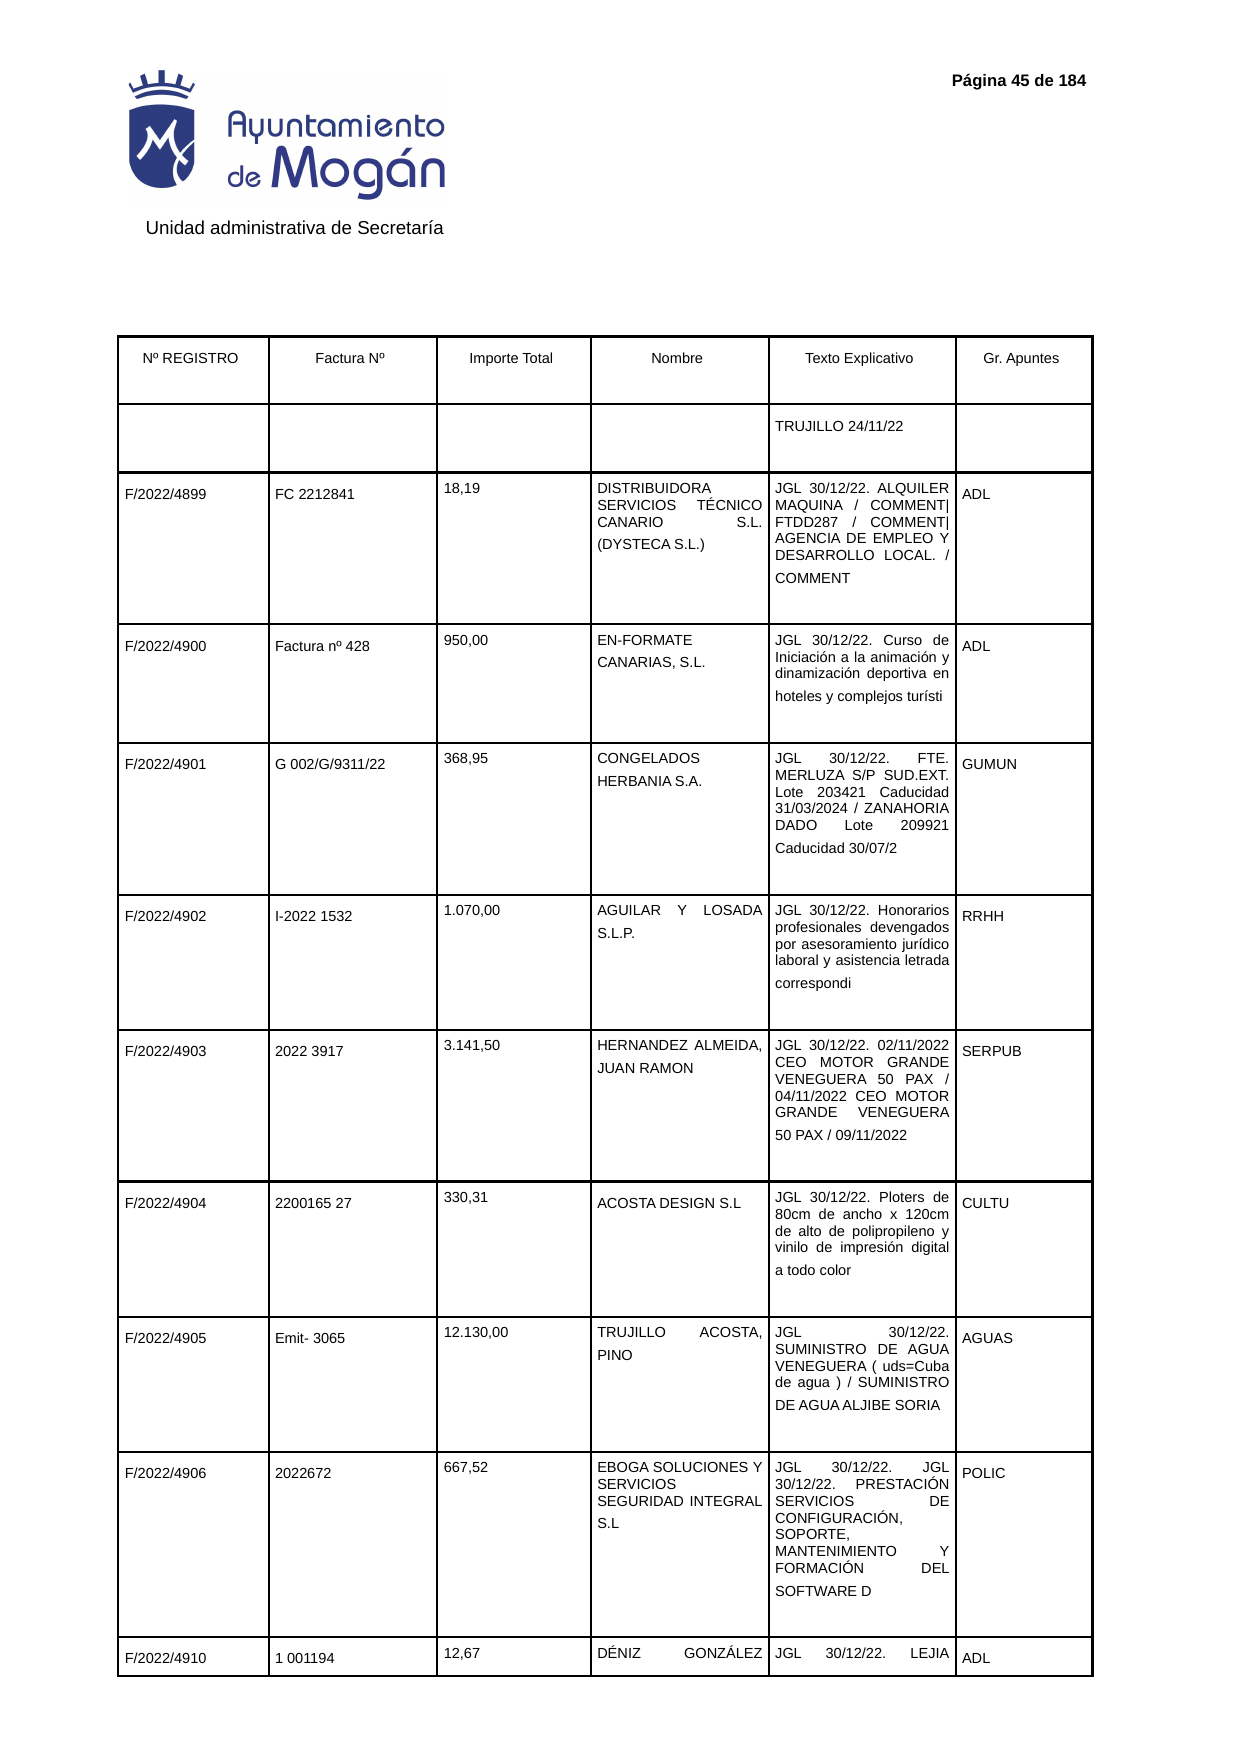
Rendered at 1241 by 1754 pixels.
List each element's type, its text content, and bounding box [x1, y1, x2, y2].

table_cell [270, 405, 436, 471]
table_cell [438, 405, 590, 471]
table_header Importe Total [438, 338, 590, 403]
table_cell JGL 30/12/22. FTE. MERLUZA S/P SUD.EXT. Lote 203421 Caducidad 31/03/2024 / ZANAHORIA DADO Lote 209921 Caducidad 30/07/2 [770, 744, 955, 893]
table_cell SERPUB [957, 1031, 1091, 1180]
table_cell JGL 30/12/22. Curso de Iniciación a la animación y dinamización deportiva en hoteles y complejos turísti [770, 625, 955, 742]
table_cell F/2022/4906 [119, 1453, 268, 1636]
table_cell 330,31 [438, 1183, 590, 1316]
table_cell 2022672 [270, 1453, 436, 1636]
table_cell CONGELADOS HERBANIA S.A. [592, 744, 768, 893]
table_cell F/2022/4910 [119, 1638, 268, 1674]
table_cell JGL 30/12/22. Ploters de 80cm de ancho x 120cm de alto de polipropileno y vinilo de impresión digital a todo color [770, 1183, 955, 1316]
table_cell 1.070,00 [438, 896, 590, 1028]
table_cell 950,00 [438, 625, 590, 742]
table_cell Emit- 3065 [270, 1318, 436, 1451]
table_cell ADL [957, 1638, 1091, 1674]
table_cell 2022 3917 [270, 1031, 436, 1180]
table_cell [119, 405, 268, 471]
table_cell 12,67 [438, 1638, 590, 1674]
picture [128, 70, 445, 206]
table_cell HERNANDEZ ALMEIDA, JUAN RAMON [592, 1031, 768, 1180]
table_header Nº REGISTRO [119, 338, 268, 403]
table_cell JGL 30/12/22. Honorarios profesionales devengados por asesoramiento jurídico laboral y asistencia letrada correspondi [770, 896, 955, 1028]
table_cell 18,19 [438, 474, 590, 623]
table_cell [957, 405, 1091, 471]
table_cell 667,52 [438, 1453, 590, 1636]
table_cell I-2022 1532 [270, 896, 436, 1028]
table_cell F/2022/4905 [119, 1318, 268, 1451]
table_cell JGL 30/12/22. 02/11/2022 CEO MOTOR GRANDE VENEGUERA 50 PAX / 04/11/2022 CEO MOTOR GRANDE VENEGUERA 50 PAX / 09/11/2022 [770, 1031, 955, 1180]
table_cell F/2022/4900 [119, 625, 268, 742]
table_cell POLIC [957, 1453, 1091, 1636]
table_cell 368,95 [438, 744, 590, 893]
table_cell TRUJILLO 24/11/22 [770, 405, 955, 471]
table_cell EN-FORMATE CANARIAS, S.L. [592, 625, 768, 742]
table_cell JGL 30/12/22. SUMINISTRO DE AGUA VENEGUERA ( uds=Cuba de agua ) / SUMINISTRO DE AGUA ALJIBE SORIA [770, 1318, 955, 1451]
table_cell DÉNIZ GONZÁLEZ [592, 1638, 768, 1674]
table_cell F/2022/4903 [119, 1031, 268, 1180]
table_cell GUMUN [957, 744, 1091, 893]
table_cell [592, 405, 768, 471]
table_cell FC 2212841 [270, 474, 436, 623]
table_cell 1 001194 [270, 1638, 436, 1674]
table_cell 3.141,50 [438, 1031, 590, 1180]
table_header Gr. Apuntes [957, 338, 1091, 403]
table_cell ACOSTA DESIGN S.L [592, 1183, 768, 1316]
table_cell F/2022/4902 [119, 896, 268, 1028]
table_cell Factura nº 428 [270, 625, 436, 742]
table_cell DISTRIBUIDORA SERVICIOS TÉCNICO CANARIO S.L. (DYSTECA S.L.) [592, 474, 768, 623]
table_cell ADL [957, 474, 1091, 623]
table_cell EBOGA SOLUCIONES Y SERVICIOS SEGURIDAD INTEGRAL S.L [592, 1453, 768, 1636]
table_cell AGUILAR Y LOSADA S.L.P. [592, 896, 768, 1028]
table_cell G 002/G/9311/22 [270, 744, 436, 893]
table_cell JGL 30/12/22. LEJIA [770, 1638, 955, 1674]
table_cell CULTU [957, 1183, 1091, 1316]
table_header Factura Nº [270, 338, 436, 403]
table_cell F/2022/4904 [119, 1183, 268, 1316]
table_cell 12.130,00 [438, 1318, 590, 1451]
table_cell JGL 30/12/22. ALQUILER MAQUINA / COMMENT|FTDD287 / COMMENT|AGENCIA DE EMPLEO Y DESARROLLO LOCAL. / COMMENT [770, 474, 955, 623]
table_cell AGUAS [957, 1318, 1091, 1451]
table_cell TRUJILLO ACOSTA, PINO [592, 1318, 768, 1451]
table_cell RRHH [957, 896, 1091, 1028]
table_cell F/2022/4901 [119, 744, 268, 893]
table_cell ADL [957, 625, 1091, 742]
table_cell JGL 30/12/22. JGL 30/12/22. PRESTACIÓN SERVICIOS DE CONFIGURACIÓN, SOPORTE, MANTENIMIENTO Y FORMACIÓN DEL SOFTWARE D [770, 1453, 955, 1636]
table_header Nombre [592, 338, 768, 403]
table_cell F/2022/4899 [119, 474, 268, 623]
table_cell 2200165 27 [270, 1183, 436, 1316]
table_header Texto Explicativo [770, 338, 955, 403]
